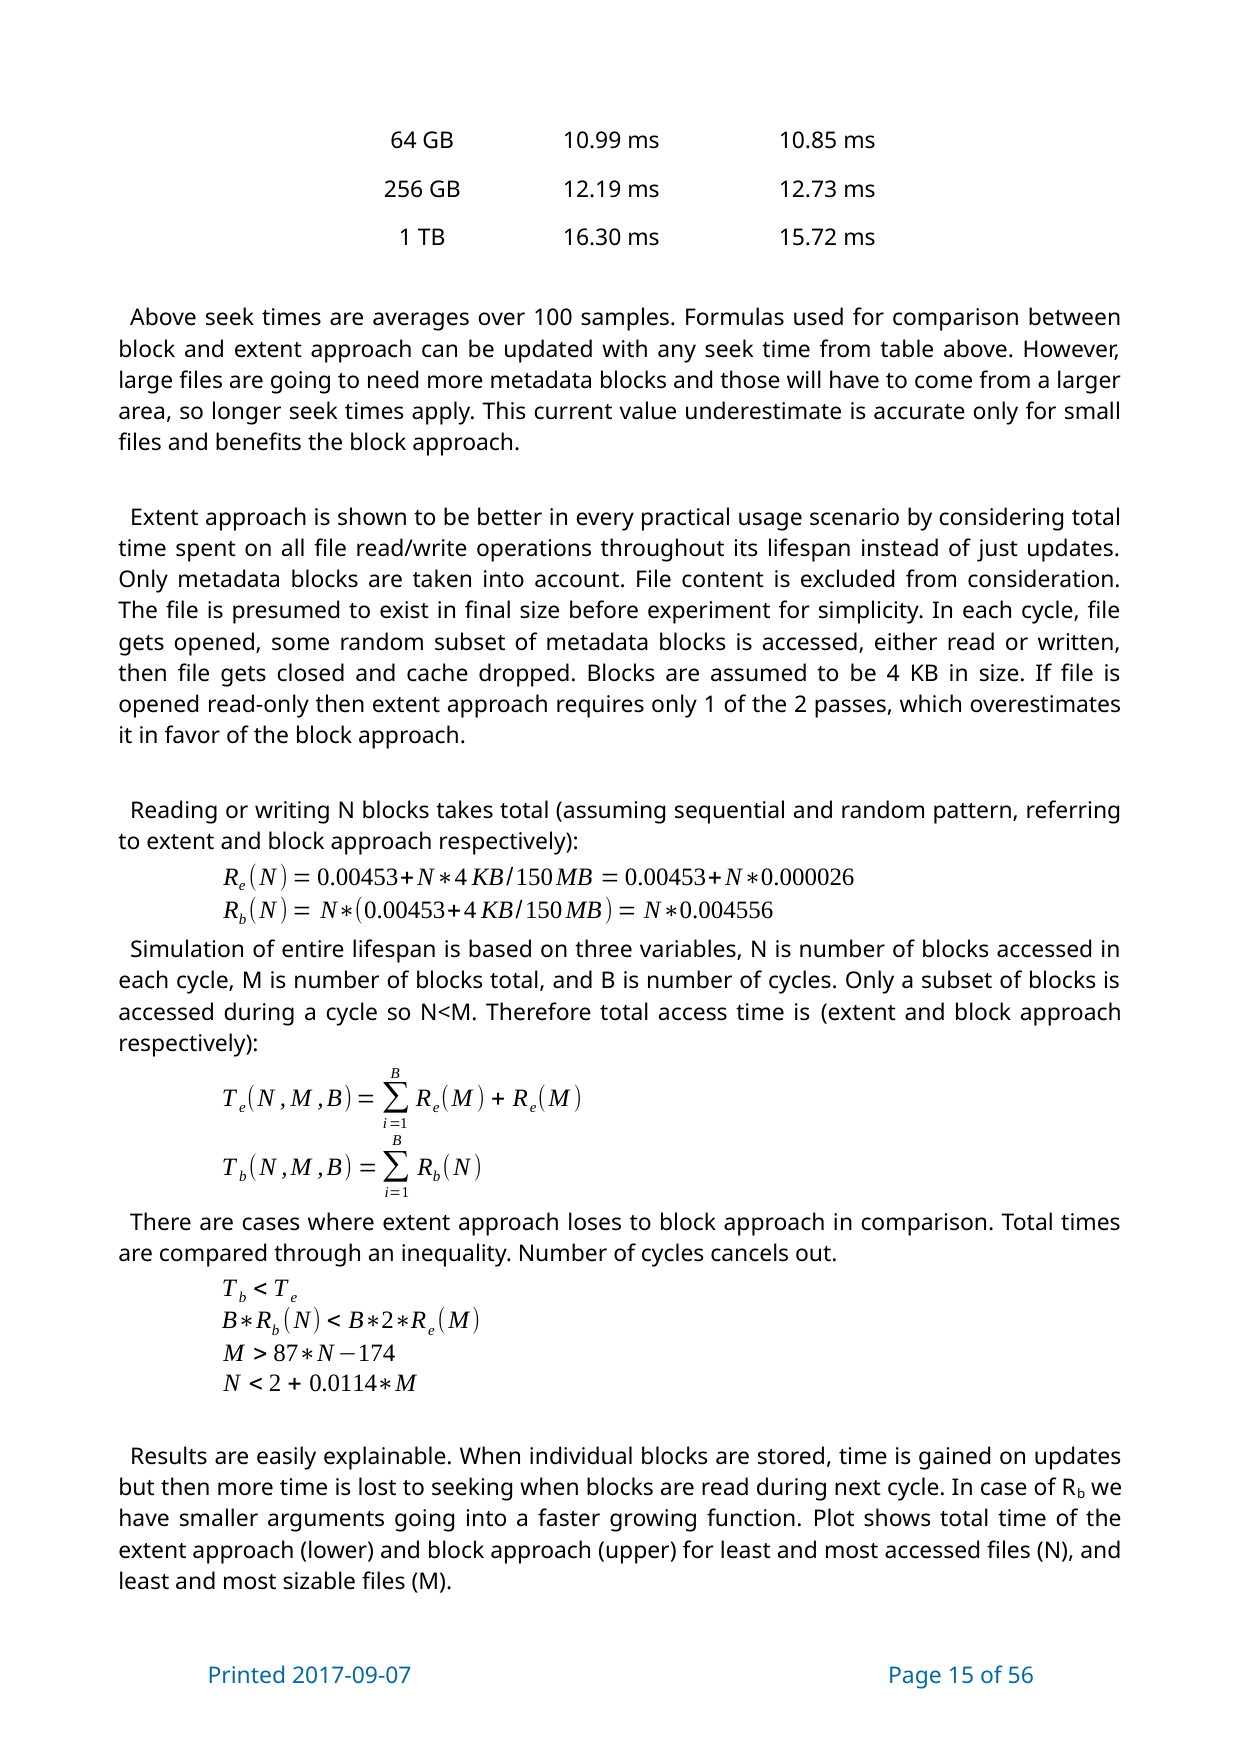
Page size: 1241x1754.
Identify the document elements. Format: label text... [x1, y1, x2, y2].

table_cell 1 TB [331, 215, 501, 264]
table_cell 64 GB [331, 118, 501, 167]
text There are cases where extent approach loses to block approach in comparison. Total times are compared through an inequality. Number of cycles cancels out. [118, 1206, 1122, 1268]
table_cell [933, 215, 1122, 264]
table_cell [933, 167, 1122, 215]
table_cell 10.99 ms [501, 118, 709, 167]
table_cell 256 GB [331, 167, 501, 215]
table_cell [933, 118, 1122, 167]
text Above seek times are averages over 100 samples. Formulas used for comparison between block and extent approach can be updated with any seek time from table above. However, large files are going to need more metadata blocks and those will have to come from a larger area, so longer seek times apply. This current value underestimate is accurate only for small files and benefits the block approach. [118, 301, 1122, 457]
text Results are easily explainable. When individual blocks are stored, time is gained on updates but then more time is lost to seeking when blocks are read during next cycle. In case of Rb we have smaller arguments going into a faster growing function. Plot shows total time of the extent approach (lower) and block approach (upper) for least and most accessed files (N), and least and most sizable files (M). [118, 1440, 1122, 1596]
table_cell [118, 215, 331, 264]
text Reading or writing N blocks takes total (assuming sequential and random pattern, referring to extent and block approach respectively): [118, 794, 1122, 856]
table_cell 10.85 ms [709, 118, 933, 167]
table_cell [118, 118, 331, 167]
table_cell 12.19 ms [501, 167, 709, 215]
text Simulation of entire lifespan is based on three variables, N is number of blocks accessed in each cycle, M is number of blocks total, and B is number of cycles. Only a subset of blocks is accessed during a cycle so N<M. Therefore total access time is (extent and block approach respectively): [118, 933, 1122, 1058]
table_cell [118, 167, 331, 215]
table_cell 12.73 ms [709, 167, 933, 215]
table_cell 16.30 ms [501, 215, 709, 264]
table_cell 15.72 ms [709, 215, 933, 264]
text Extent approach is shown to be better in every practical usage scenario by considering total time spent on all file read/write operations throughout its lifespan instead of just updates. Only metadata blocks are taken into account. File content is excluded from consideration. The file is presumed to exist in final size before experiment for simplicity. In each cycle, file gets opened, some random subset of metadata blocks is accessed, either read or written, then file gets closed and cache dropped. Blocks are assumed to be 4 KB in size. If file is opened read-only then extent approach requires only 1 of the 2 passes, which overestimates it in favor of the block approach. [118, 501, 1122, 751]
